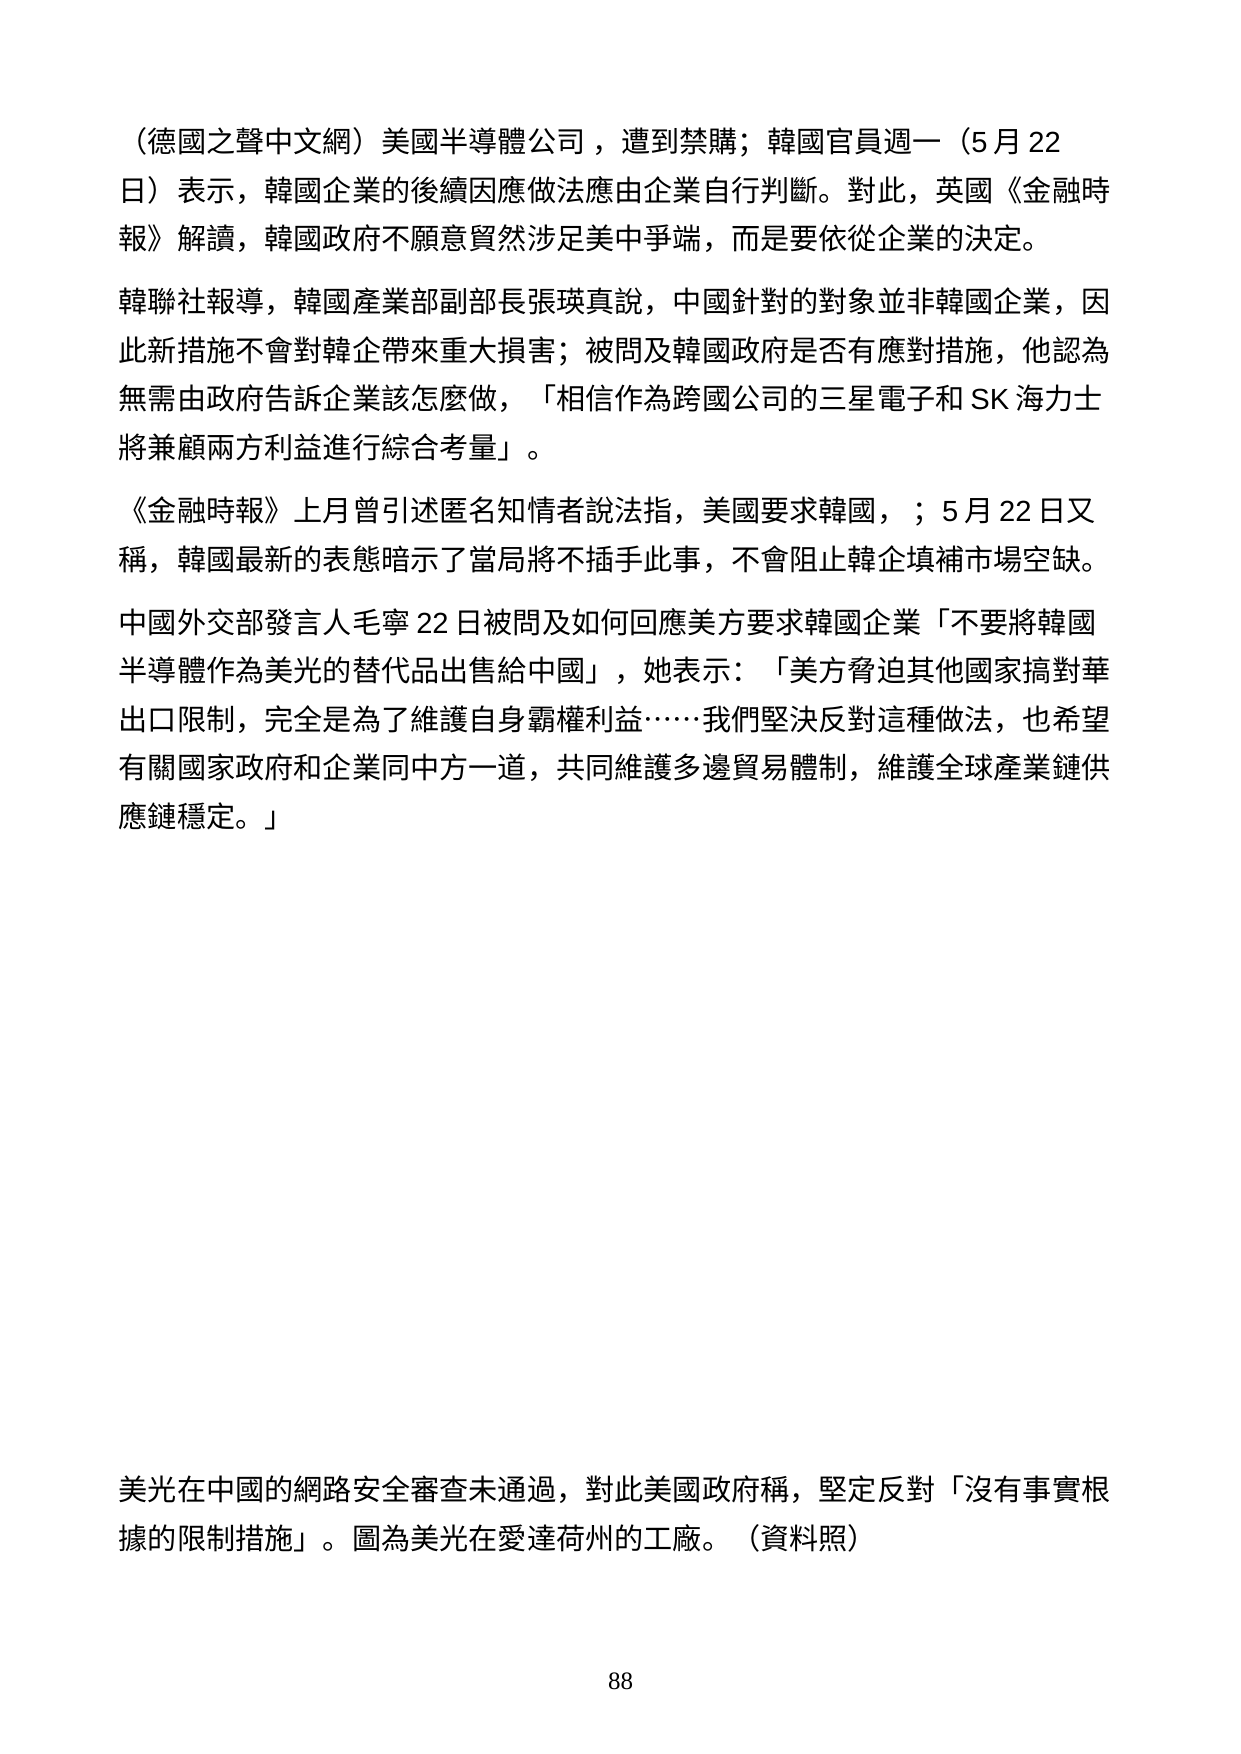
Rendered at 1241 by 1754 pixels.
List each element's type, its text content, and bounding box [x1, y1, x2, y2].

text 中國外交部發言人毛寧22日被問及如何回應美方要求韓國企業「不要將韓國半導體作為美光的替代品出售給中國」，她表示：「美方脅迫其他國家搞對華出口限制，完全是為了維護自身霸權利益……我們堅決反對這種做法，也希望有關國家政府和企業同中方一道，共同維護多邊貿易體制，維護全球產業鏈供應鏈穩定。」 [118, 599, 1122, 836]
text （德國之聲中文網）美國半導體公司 ，遭到禁購；韓國官員週一（5月22日）表示，韓國企業的後續因應做法應由企業自行判斷。對此，英國《金融時報》解讀，韓國政府不願意貿然涉足美中爭端，而是要依從企業的決定。 [118, 118, 1122, 258]
text 韓聯社報導，韓國產業部副部長張瑛真說，中國針對的對象並非韓國企業，因此新措施不會對韓企帶來重大損害；被問及韓國政府是否有應對措施，他認為無需由政府告訴企業該怎麼做，「相信作為跨國公司的三星電子和SK海力士將兼顧兩方利益進行綜合考量」。 [118, 279, 1122, 467]
text 美光在中國的網路安全審查未通過，對此美國政府稱，堅定反對「沒有事實根據的限制措施」。圖為美光在愛達荷州的工廠。（資料照） [118, 1467, 1122, 1557]
text 《金融時報》上月曾引述匿名知情者說法指，美國要求韓國， ；5月22日又稱，韓國最新的表態暗示了當局將不插手此事，不會阻止韓企填補市場空缺。 [118, 487, 1122, 578]
